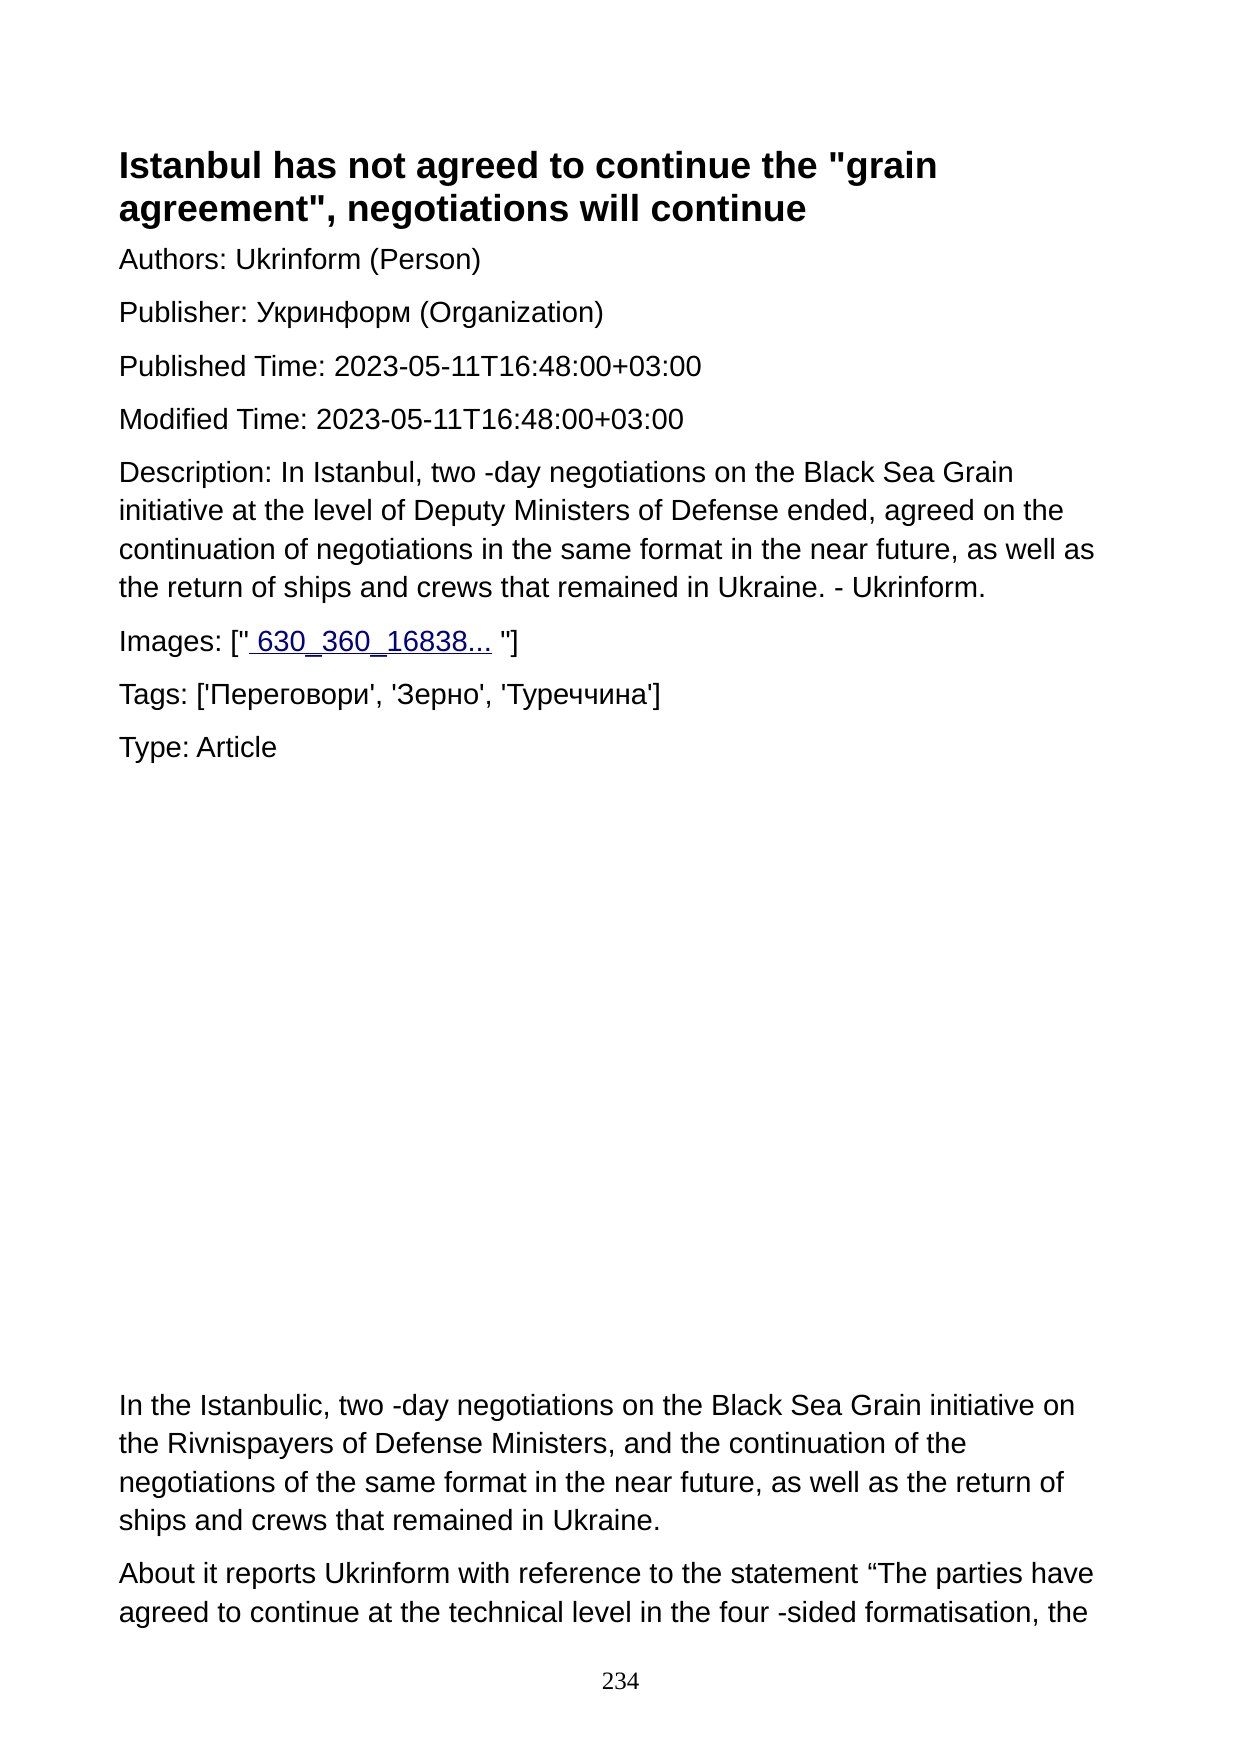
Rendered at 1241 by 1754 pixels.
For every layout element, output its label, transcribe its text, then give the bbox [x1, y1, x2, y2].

text In the Istanbulic, two -day negotiations on the Black Sea Grain initiative on the Rivnispayers of Defense Ministers, and the continuation of the negotiations of the same format in the near future, as well as the return of ships and crews that remained in Ukraine. [118, 783, 1122, 1537]
text Modified Time: 2023-05-11T16:48:00+03:00 [118, 402, 1122, 435]
subtitle Istanbul has not agreed to continue the "grain agreement", negotiations will continue [118, 143, 1122, 230]
text Images: [" 630_360_16838... "] [118, 623, 1122, 657]
text Description: In Istanbul, two -day negotiations on the Black Sea Grain initiative at the level of Deputy Ministers of Defense ended, agreed on the continuation of negotiations in the same format in the near future, as well as the return of ships and crews that remained in Ukraine. - Ukrinform. [118, 455, 1122, 604]
text Authors: Ukrinform (Person) [118, 242, 1122, 276]
text About it reports Ukrinform with reference to the statement “The parties have agreed to continue at the technical level in the four -sided formatisation, the [118, 1556, 1122, 1628]
text Type: Article [118, 730, 1122, 763]
text Published Time: 2023-05-11T16:48:00+03:00 [118, 348, 1122, 382]
text Tags: ['Переговори', 'Зерно', 'Туреччина'] [118, 677, 1122, 710]
text Publisher: Укринформ (Organization) [118, 295, 1122, 329]
